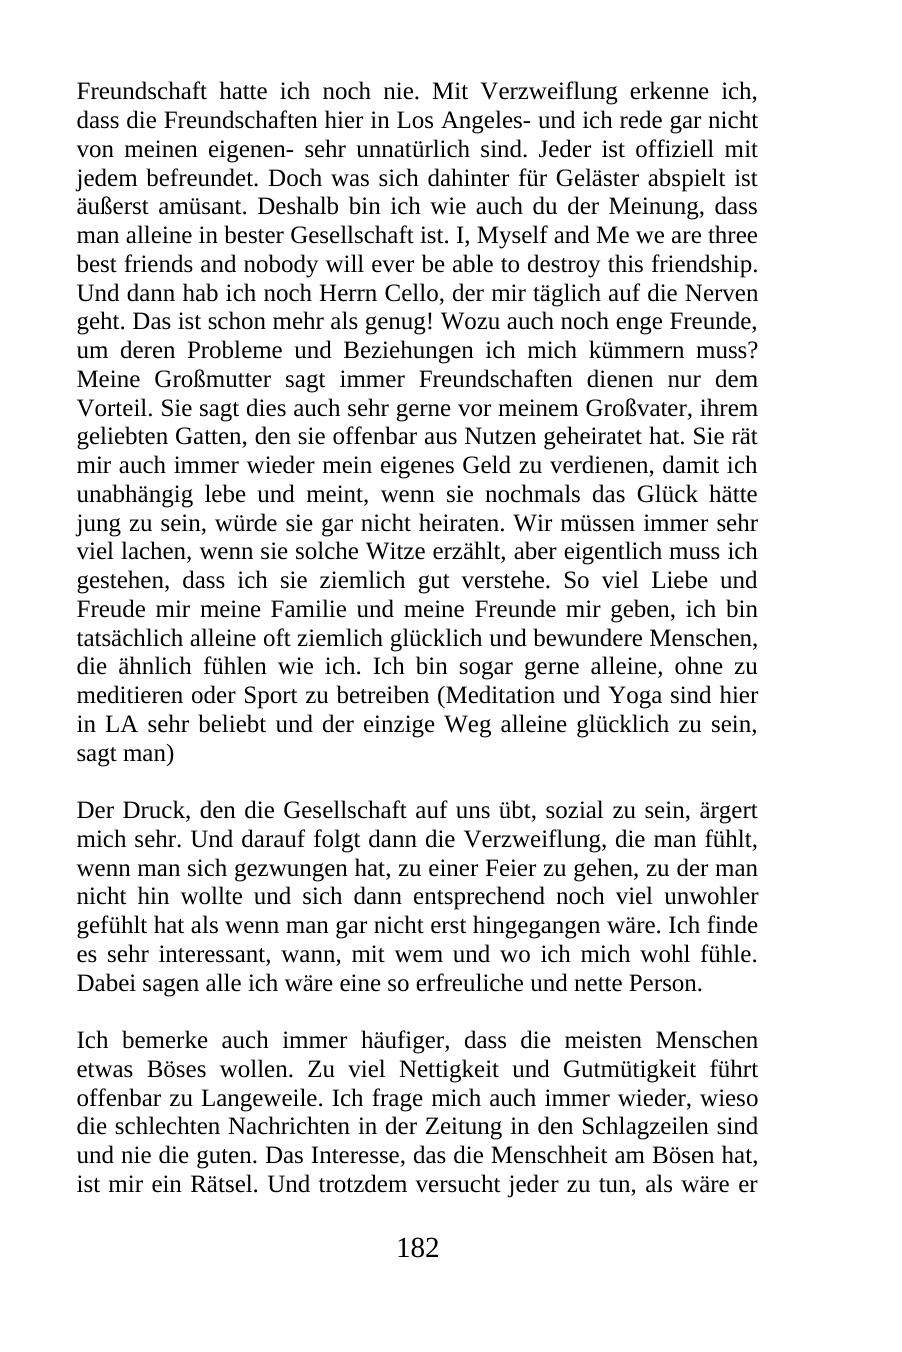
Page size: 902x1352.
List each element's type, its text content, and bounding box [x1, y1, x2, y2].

text Der Druck, den die Gesellschaft auf uns übt, sozial zu sein, ärgert mich sehr. Und darauf folgt dann die Verzweiflung, die man fühlt, wenn man sich gezwungen hat, zu einer Feier zu gehen, zu der man nicht hin wollte und sich dann entsprechend noch viel unwohler gefühlt hat als wenn man gar nicht erst hingegangen wäre. Ich finde es sehr interessant, wann, mit wem und wo ich mich wohl fühle. Dabei sagen alle ich wäre eine so erfreuliche und nette Person. [76, 795, 759, 996]
text Freundschaft hatte ich noch nie. Mit Verzweiflung erkenne ich, dass die Freundschaften hier in Los Angeles- und ich rede gar nicht von meinen eigenen- sehr unnatürlich sind. Jeder ist offiziell mit jedem befreundet. Doch was sich dahinter für Geläster abspielt ist äußerst amüsant. Deshalb bin ich wie auch du der Meinung, dass man alleine in bester Gesellschaft ist. I, Myself and Me we are three best friends and nobody will ever be able to destroy this friendship. Und dann hab ich noch Herrn Cello, der mir täglich auf die Nerven geht. Das ist schon mehr als genug! Wozu auch noch enge Freunde, um deren Probleme und Beziehungen ich mich kümmern muss? Meine Großmutter sagt immer Freundschaften dienen nur dem Vorteil. Sie sagt dies auch sehr gerne vor meinem Großvater, ihrem geliebten Gatten, den sie offenbar aus Nutzen geheiratet hat. Sie rät mir auch immer wieder mein eigenes Geld zu verdienen, damit ich unabhängig lebe und meint, wenn sie nochmals das Glück hätte jung zu sein, würde sie gar nicht heiraten. Wir müssen immer sehr viel lachen, wenn sie solche Witze erzählt, aber eigentlich muss ich gestehen, dass ich sie ziemlich gut verstehe. So viel Liebe und Freude mir meine Familie und meine Freunde mir geben, ich bin tatsächlich alleine oft ziemlich glücklich und bewundere Menschen, die ähnlich fühlen wie ich. Ich bin sogar gerne alleine, ohne zu meditieren oder Sport zu betreiben (Meditation und Yoga sind hier in LA sehr beliebt und der einzige Weg alleine glücklich zu sein, sagt man) [76, 76, 759, 766]
text Ich bemerke auch immer häufiger, dass die meisten Menschen etwas Böses wollen. Zu viel Nettigkeit und Gutmütigkeit führt offenbar zu Langeweile. Ich frage mich auch immer wieder, wieso die schlechten Nachrichten in der Zeitung in den Schlagzeilen sind und nie die guten. Das Interesse, das die Menschheit am Bösen hat, ist mir ein Rätsel. Und trotzdem versucht jeder zu tun, als wäre er [76, 1025, 759, 1198]
